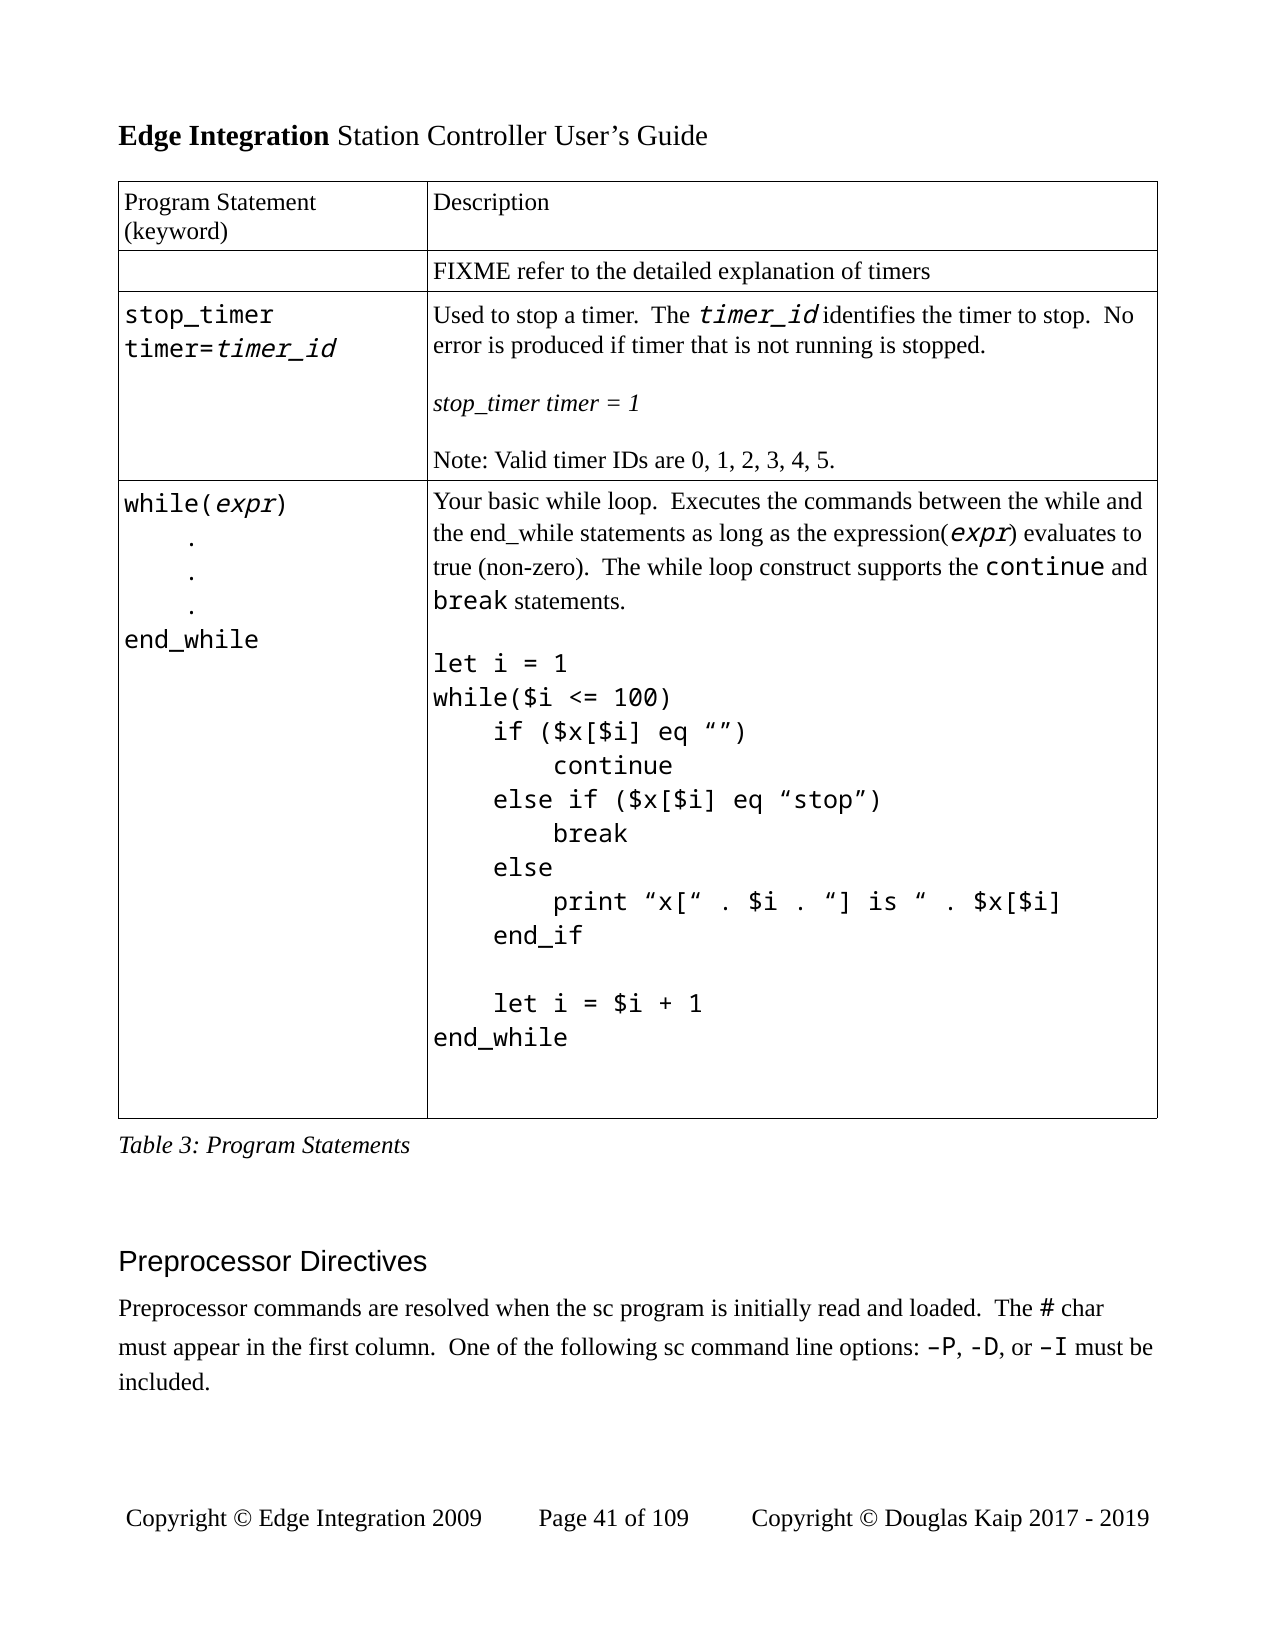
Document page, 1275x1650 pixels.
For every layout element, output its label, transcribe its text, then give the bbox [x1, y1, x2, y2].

table_cell FIXME refer to the detailed explanation of timers [428, 251, 1157, 291]
table_cell stop_timer timer=timer_id [119, 292, 427, 480]
subtitle Preprocessor Directives [118, 1244, 1157, 1277]
text Table 3: Program Statements [118, 1130, 1157, 1159]
table_header Description [428, 182, 1157, 250]
text Preprocessor commands are resolved when the sc program is initially read and loaded. The # char must appear in the first column. One of the following sc command line options: –P, -D, or –I must be included. [118, 1290, 1157, 1396]
table_cell Used to stop a timer. The timer_id identifies the timer to stop. No error is produced if timer that is not running is stopped. stop_timer timer = 1 Note: Valid timer IDs are 0, 1, 2, 3, 4, 5. [428, 292, 1157, 480]
table_cell Your basic while loop. Executes the commands between the while and the end_while statements as long as the expression(expr) evaluates to true (non-zero). The while loop construct supports the continue and break statements. let i = 1 while($i <= 100) if ($x[$i] eq “”) continue else if ($x[$i] eq “stop”) break else print “x[“ . $i . “] is “ . $x[$i] end_if let i = $i + 1 end_while [428, 481, 1157, 1117]
table_cell [119, 251, 427, 291]
table_header Program Statement (keyword) [119, 182, 427, 250]
table_cell while(expr) . . . end_while [119, 481, 427, 1117]
